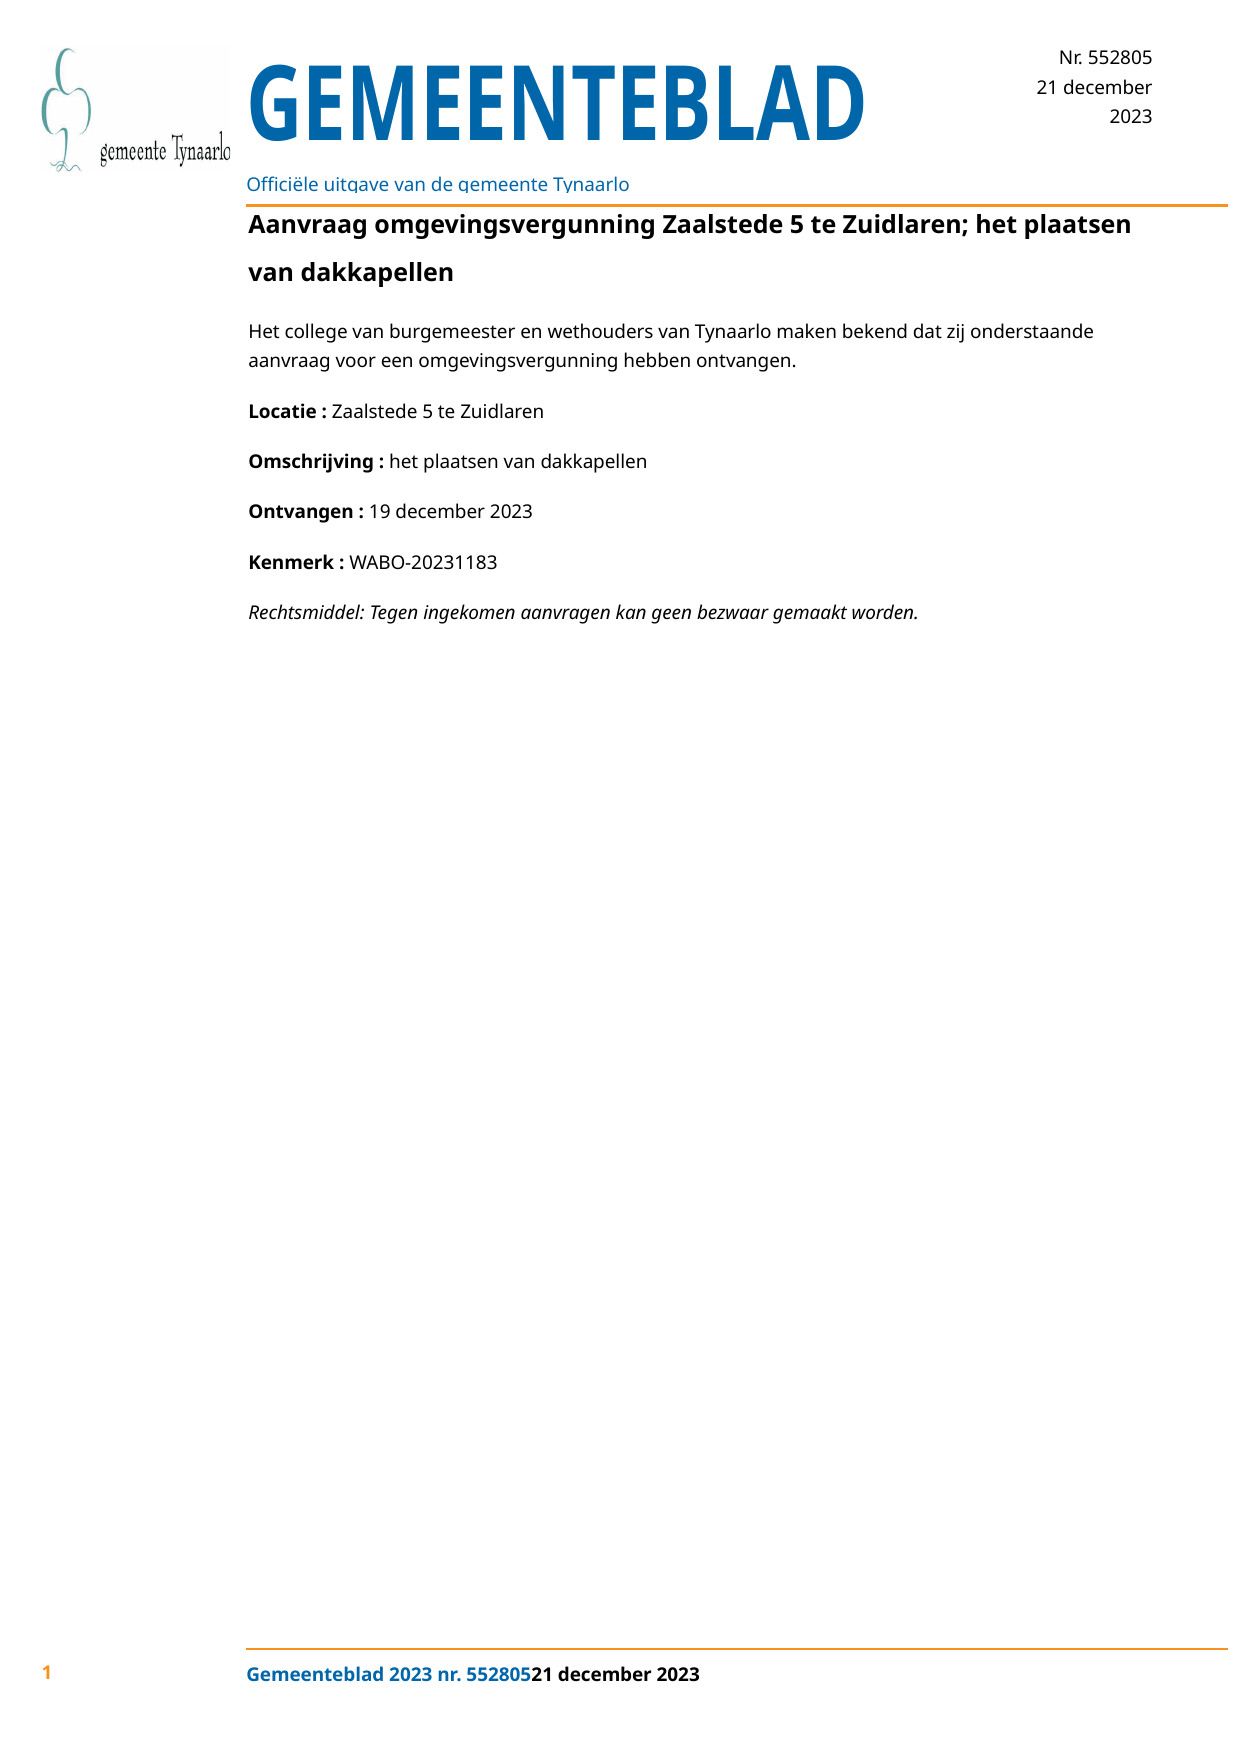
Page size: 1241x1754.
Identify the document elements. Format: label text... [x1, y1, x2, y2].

text Omschrijving : het plaatsen van dakkapellen [248, 448, 1152, 474]
text Kenmerk : WABO-20231183 [248, 549, 1152, 575]
picture [41, 47, 231, 172]
text Aanvraag omgevingsvergunning Zaalstede 5 te Zuidlaren; het plaatsen van dakkapellen [248, 207, 1152, 288]
text Rechtsmiddel: Tegen ingekomen aanvragen kan geen bezwaar gemaakt worden. [248, 599, 1152, 625]
text Ontvangen : 19 december 2023 [248, 499, 1152, 524]
text Het college van burgemeester en wethouders van Tynaarlo maken bekend dat zij onderstaande aanvraag voor een omgevingsvergunning hebben ontvangen. [248, 318, 1152, 373]
text Locatie : Zaalstede 5 te Zuidlaren [248, 398, 1152, 424]
